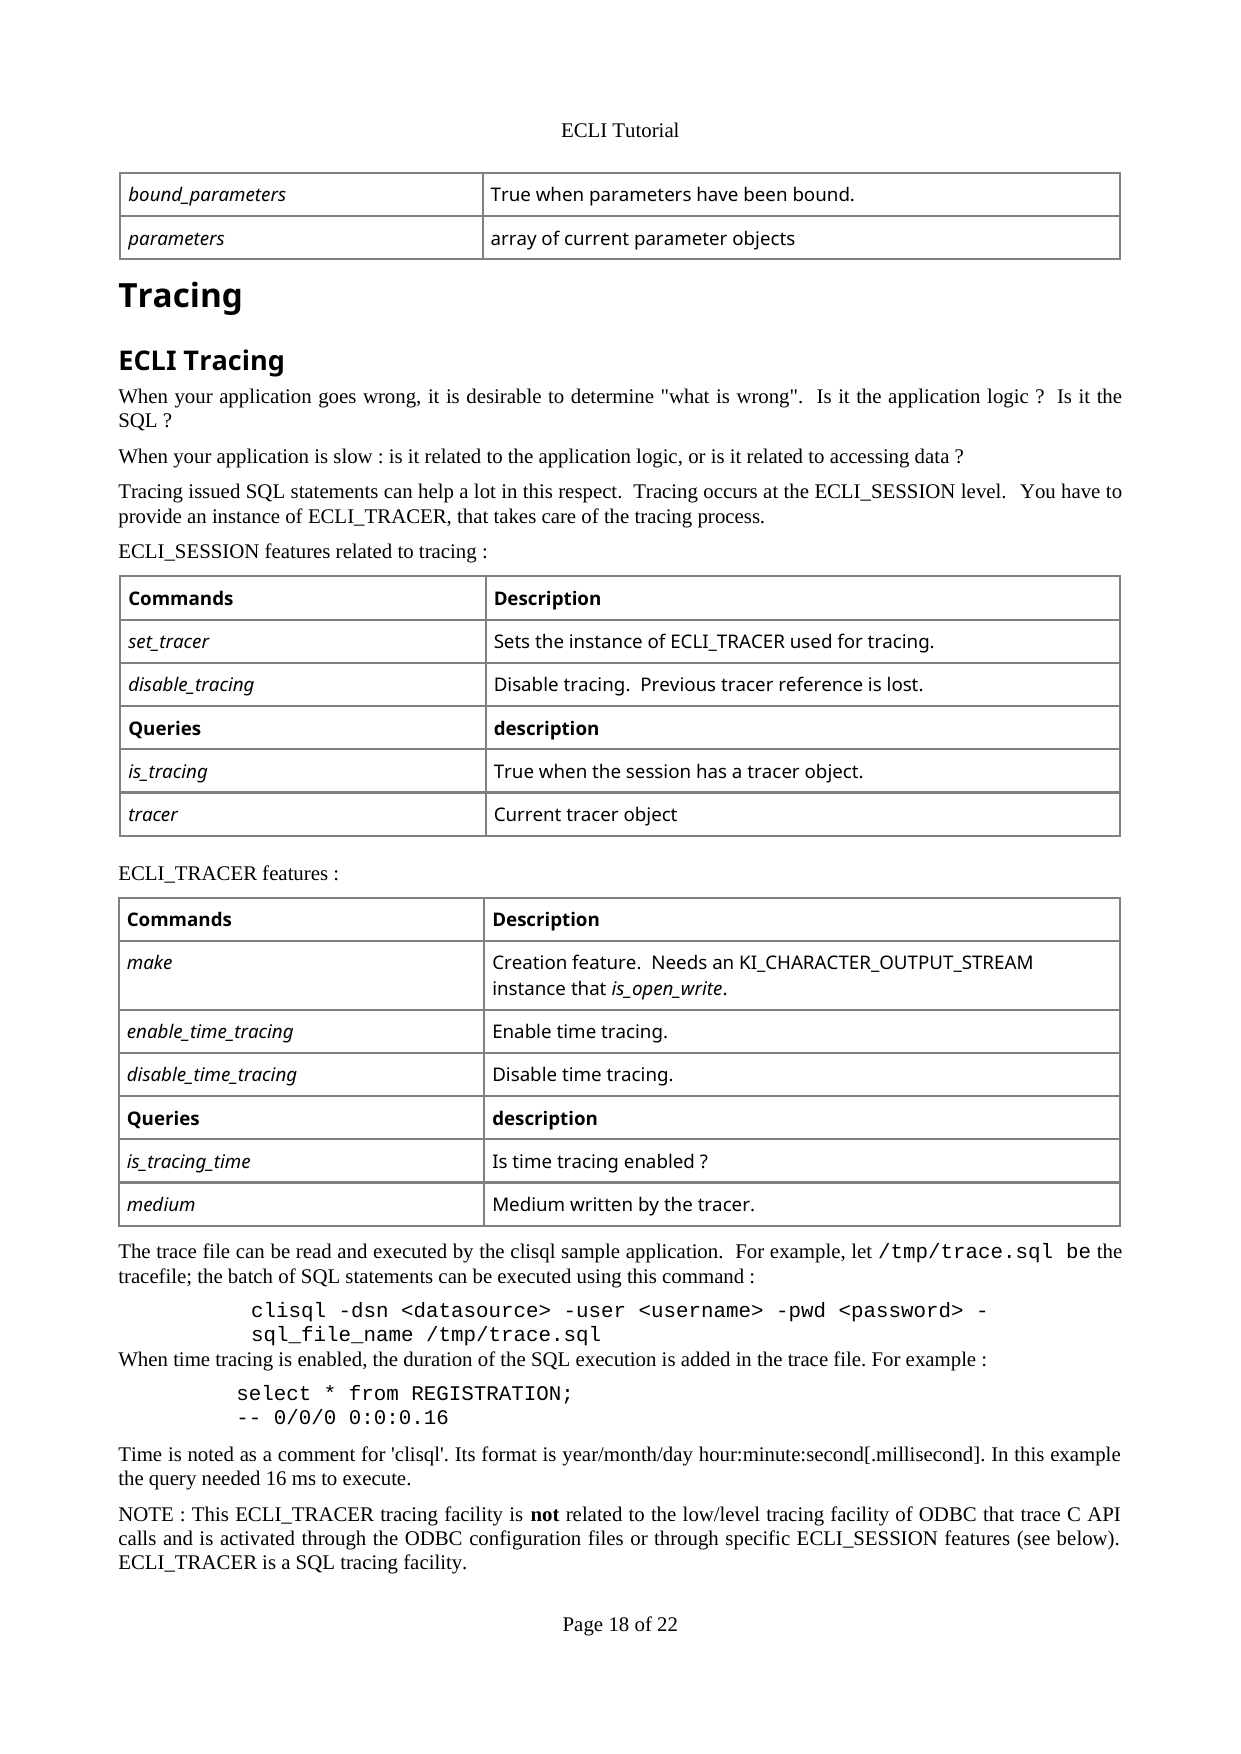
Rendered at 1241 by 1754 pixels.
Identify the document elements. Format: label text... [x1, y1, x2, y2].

table_cell is_tracing_time [120, 1140, 483, 1181]
table_header Commands [121, 577, 485, 618]
subtitle Tracing [118, 272, 1122, 317]
table_cell Sets the instance of ECLI_TRACER used for tracing. [487, 621, 1119, 662]
table_cell is_tracing [121, 750, 485, 791]
table_header Description [487, 577, 1119, 618]
text The trace file can be read and executed by the clisql sample application. For example, let /tmp/trace.sql be the tracefile; the batch of SQL statements can be executed using this command : [118, 1238, 1122, 1288]
table_cell Current tracer object [487, 794, 1119, 834]
text NOTE : This ECLI_TRACER tracing facility is not related to the low/level tracing facility of ODBC that trace C API calls and is activated through the ODBC configuration files or through specific ECLI_SESSION features (see below). ECLI_TRACER is a SQL tracing facility. [118, 1502, 1122, 1574]
table_cell set_tracer [121, 621, 485, 662]
text When time tracing is enabled, the duration of the SQL execution is added in the trace file. For example : [118, 1347, 1122, 1371]
table_cell Is time tracing enabled ? [485, 1140, 1119, 1181]
text ECLI_SESSION features related to tracing : [118, 539, 1122, 563]
table_cell Creation feature. Needs an KI_CHARACTER_OUTPUT_STREAM instance that is_open_write. [485, 942, 1119, 1008]
text select * from REGISTRATION; [236, 1383, 1122, 1407]
table_cell True when parameters have been bound. [484, 174, 1119, 215]
list clisql -dsn <datasource> -user <username> -pwd <password> -sql_file_name /tmp/trace.sql [221, 1300, 1122, 1347]
table_cell Medium written by the tracer. [485, 1184, 1119, 1225]
text When your application goes wrong, it is desirable to determine "what is wrong". Is it the application logic ? Is it the SQL ? [118, 384, 1122, 432]
table_header Commands [120, 899, 483, 940]
table_cell description [487, 707, 1119, 748]
table_cell disable_time_tracing [120, 1054, 483, 1095]
subtitle ECLI Tracing [118, 341, 1122, 378]
text -- 0/0/0 0:0:0.16 [236, 1407, 1122, 1431]
table_cell medium [120, 1184, 483, 1225]
table_cell Queries [121, 707, 485, 748]
table_cell Disable tracing. Previous tracer reference is lost. [487, 664, 1119, 705]
table_cell Queries [120, 1097, 483, 1138]
table_header Description [485, 899, 1119, 940]
table_cell bound_parameters [121, 174, 482, 215]
table_cell make [120, 942, 483, 1008]
table_cell True when the session has a tracer object. [487, 750, 1119, 791]
table_cell array of current parameter objects [484, 217, 1119, 258]
text When your application is slow : is it related to the application logic, or is it related to accessing data ? [118, 444, 1122, 468]
text ECLI_TRACER features : [118, 837, 1122, 885]
table_cell tracer [121, 794, 485, 834]
table_cell description [485, 1097, 1119, 1138]
text Tracing issued SQL statements can help a lot in this respect. Tracing occurs at the ECLI_SESSION level. You have to provide an instance of ECLI_TRACER, that takes care of the tracing process. [118, 479, 1122, 528]
table_cell enable_time_tracing [120, 1011, 483, 1052]
table_cell Disable time tracing. [485, 1054, 1119, 1095]
text Time is noted as a comment for 'clisql'. Its format is year/month/day hour:minute:second[.millisecond]. In this example the query needed 16 ms to execute. [118, 1442, 1122, 1490]
table_cell Enable time tracing. [485, 1011, 1119, 1052]
table_cell parameters [121, 217, 482, 258]
table_cell disable_tracing [121, 664, 485, 705]
